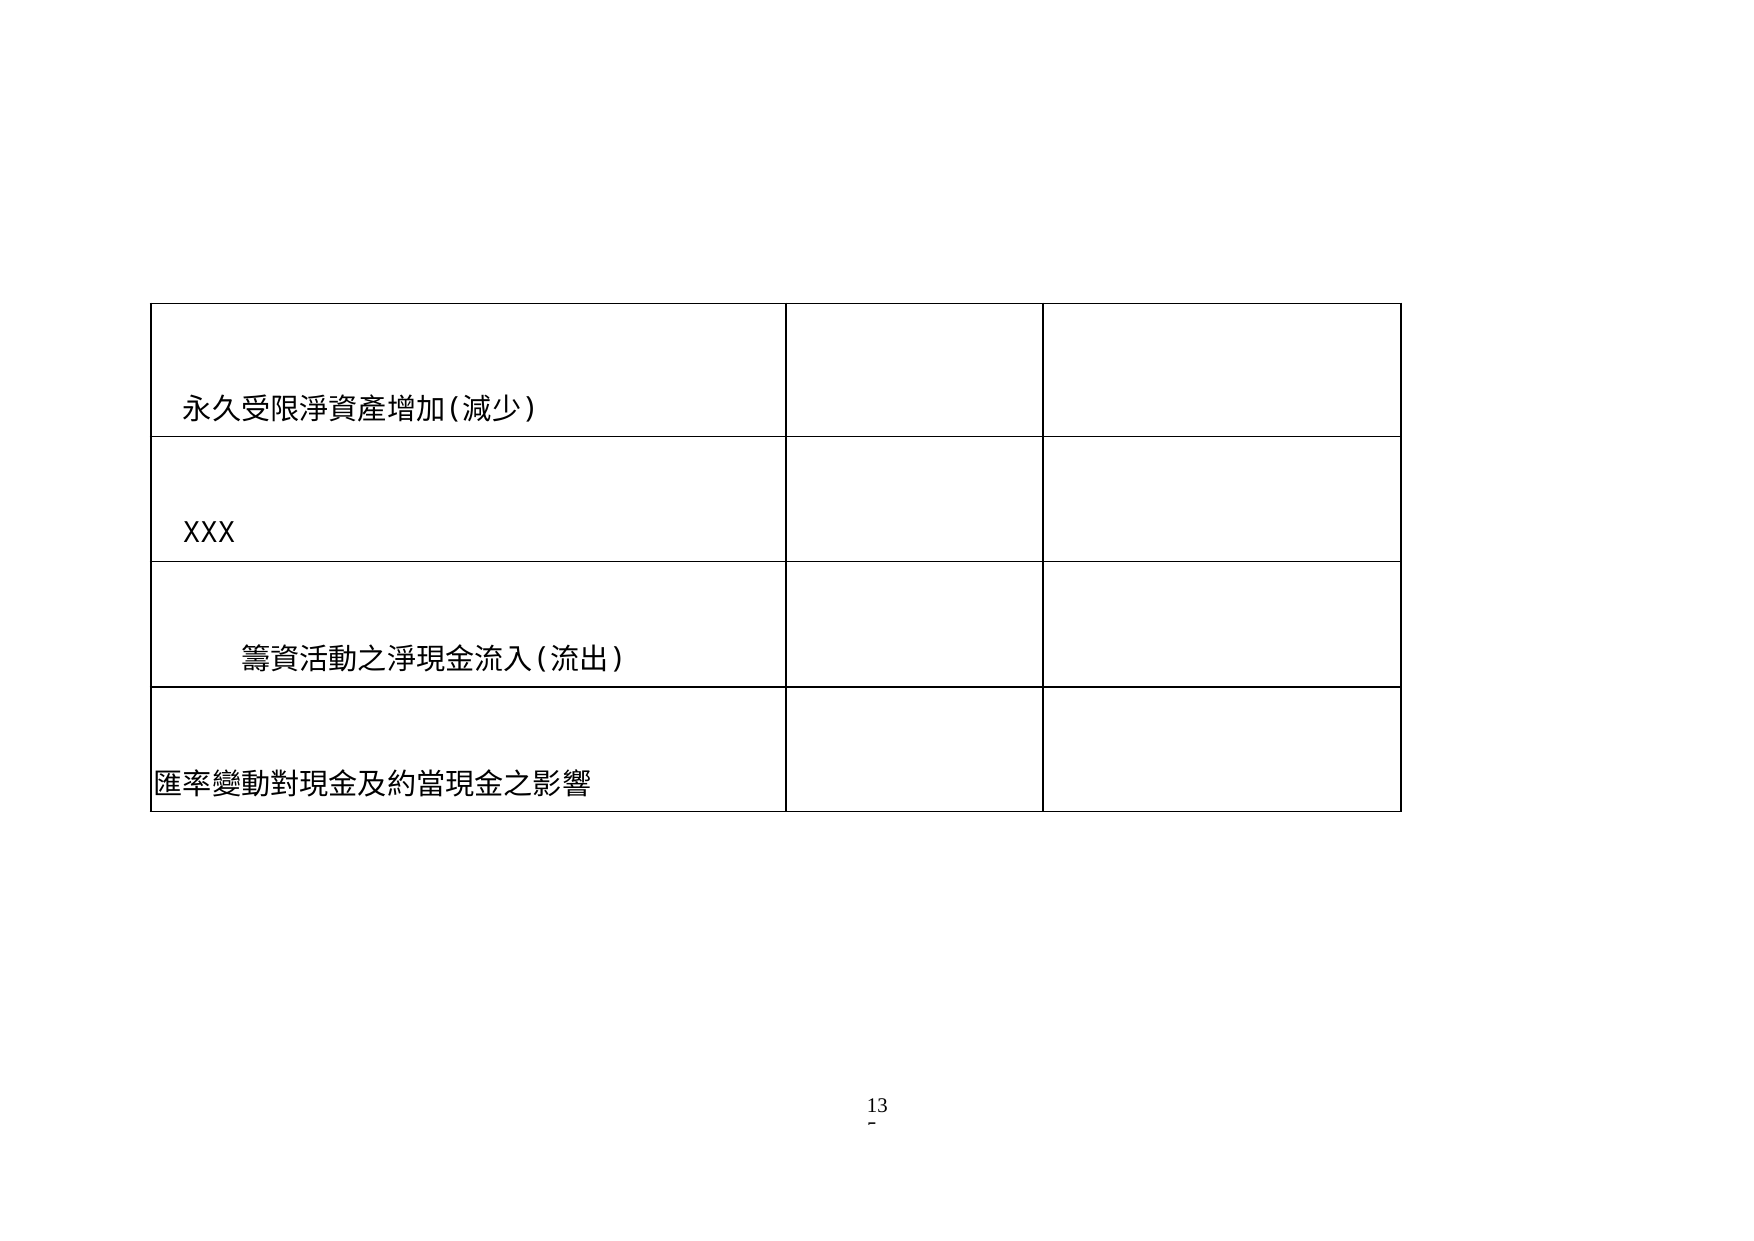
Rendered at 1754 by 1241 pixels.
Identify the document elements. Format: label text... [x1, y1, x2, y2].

table_cell [1468, 303, 1606, 812]
table_cell [1044, 562, 1400, 686]
table_cell 籌資活動之淨現金流入(流出) [152, 562, 785, 686]
table_cell 永久受限淨資產增加(減少) [152, 304, 785, 436]
table_cell [787, 304, 1042, 436]
table_cell [1044, 688, 1400, 811]
table_cell [1402, 303, 1468, 812]
table_cell [787, 437, 1042, 561]
table_cell 匯率變動對現金及約當現金之影響 [152, 688, 785, 811]
table_cell [1044, 304, 1400, 436]
table_cell XXX [152, 437, 785, 561]
table_cell [787, 562, 1042, 686]
table_cell [1044, 437, 1400, 561]
table_cell [787, 688, 1042, 811]
